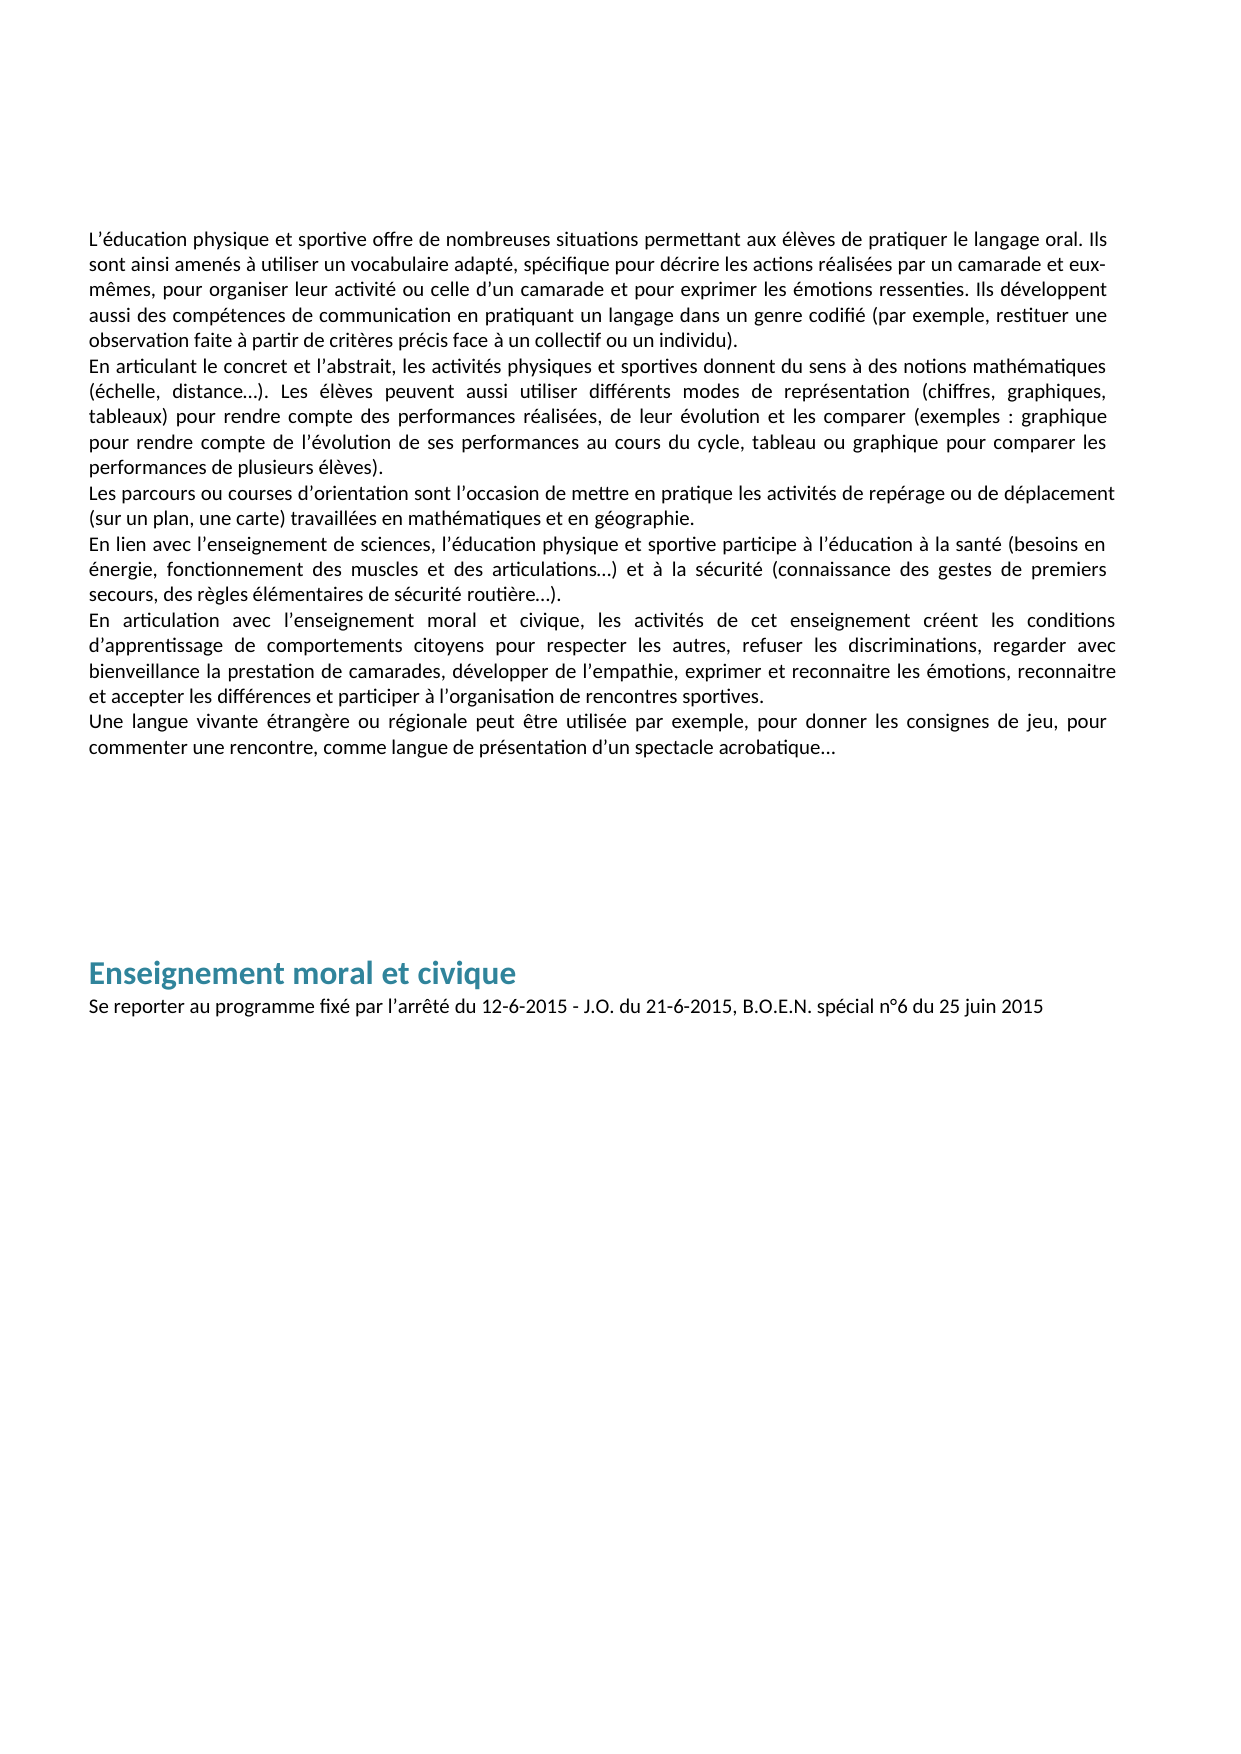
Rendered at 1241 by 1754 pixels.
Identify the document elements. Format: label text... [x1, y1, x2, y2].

text L’éducation physique et sportive offre de nombreuses situations permettant aux élèves de pratiquer le langage oral. Ils sont ainsi amenés à utiliser un vocabulaire adapté, spécifique pour décrire les actions réalisées par un camarade et eux- mêmes, pour organiser leur activité ou celle d’un camarade et pour exprimer les émotions ressenties. Ils développent aussi des compétences de communication en pratiquant un langage dans un genre codifié (par exemple, restituer une observation faite à partir de critères précis face à un collectif ou un individu). [89, 226, 1109, 353]
text En articulation avec l’enseignement moral et civique, les activités de cet enseignement créent les conditions d’apprentissage de comportements citoyens pour respecter les autres, refuser les discriminations, regarder avec bienveillance la prestation de camarades, développer de l’empathie, exprimer et reconnaitre les émotions, reconnaitre et accepter les différences et participer à l’organisation de rencontres sportives. [89, 607, 1118, 709]
text Une langue vivante étrangère ou régionale peut être utilisée par exemple, pour donner les consignes de jeu, pour commenter une rencontre, comme langue de présentation d’un spectacle acrobatique... [89, 709, 1108, 759]
text Les parcours ou courses d’orientation sont l’occasion de mettre en pratique les activités de repérage ou de déplacement (sur un plan, une carte) travaillées en mathématiques et en géographie. [89, 480, 1117, 531]
text En lien avec l’enseignement de sciences, l’éducation physique et sportive participe à l’éducation à la santé (besoins en énergie, fonctionnement des muscles et des articulations…) et à la sécurité (connaissance des gestes de premiers secours, des règles élémentaires de sécurité routière…). [89, 531, 1108, 607]
text Se reporter au programme fixé par l’arrêté du 12-6-2015 - J.O. du 21-6-2015, B.O.E.N. spécial n°6 du 25 juin 2015 [89, 993, 1130, 1019]
subtitle Enseignement moral et civique [89, 952, 1130, 993]
text En articulant le concret et l’abstrait, les activités physiques et sportives donnent du sens à des notions mathématiques (échelle, distance…). Les élèves peuvent aussi utiliser différents modes de représentation (chiffres, graphiques, tableaux) pour rendre compte des performances réalisées, de leur évolution et les comparer (exemples : graphique pour rendre compte de l’évolution de ses performances au cours du cycle, tableau ou graphique pour comparer les performances de plusieurs élèves). [89, 353, 1109, 480]
